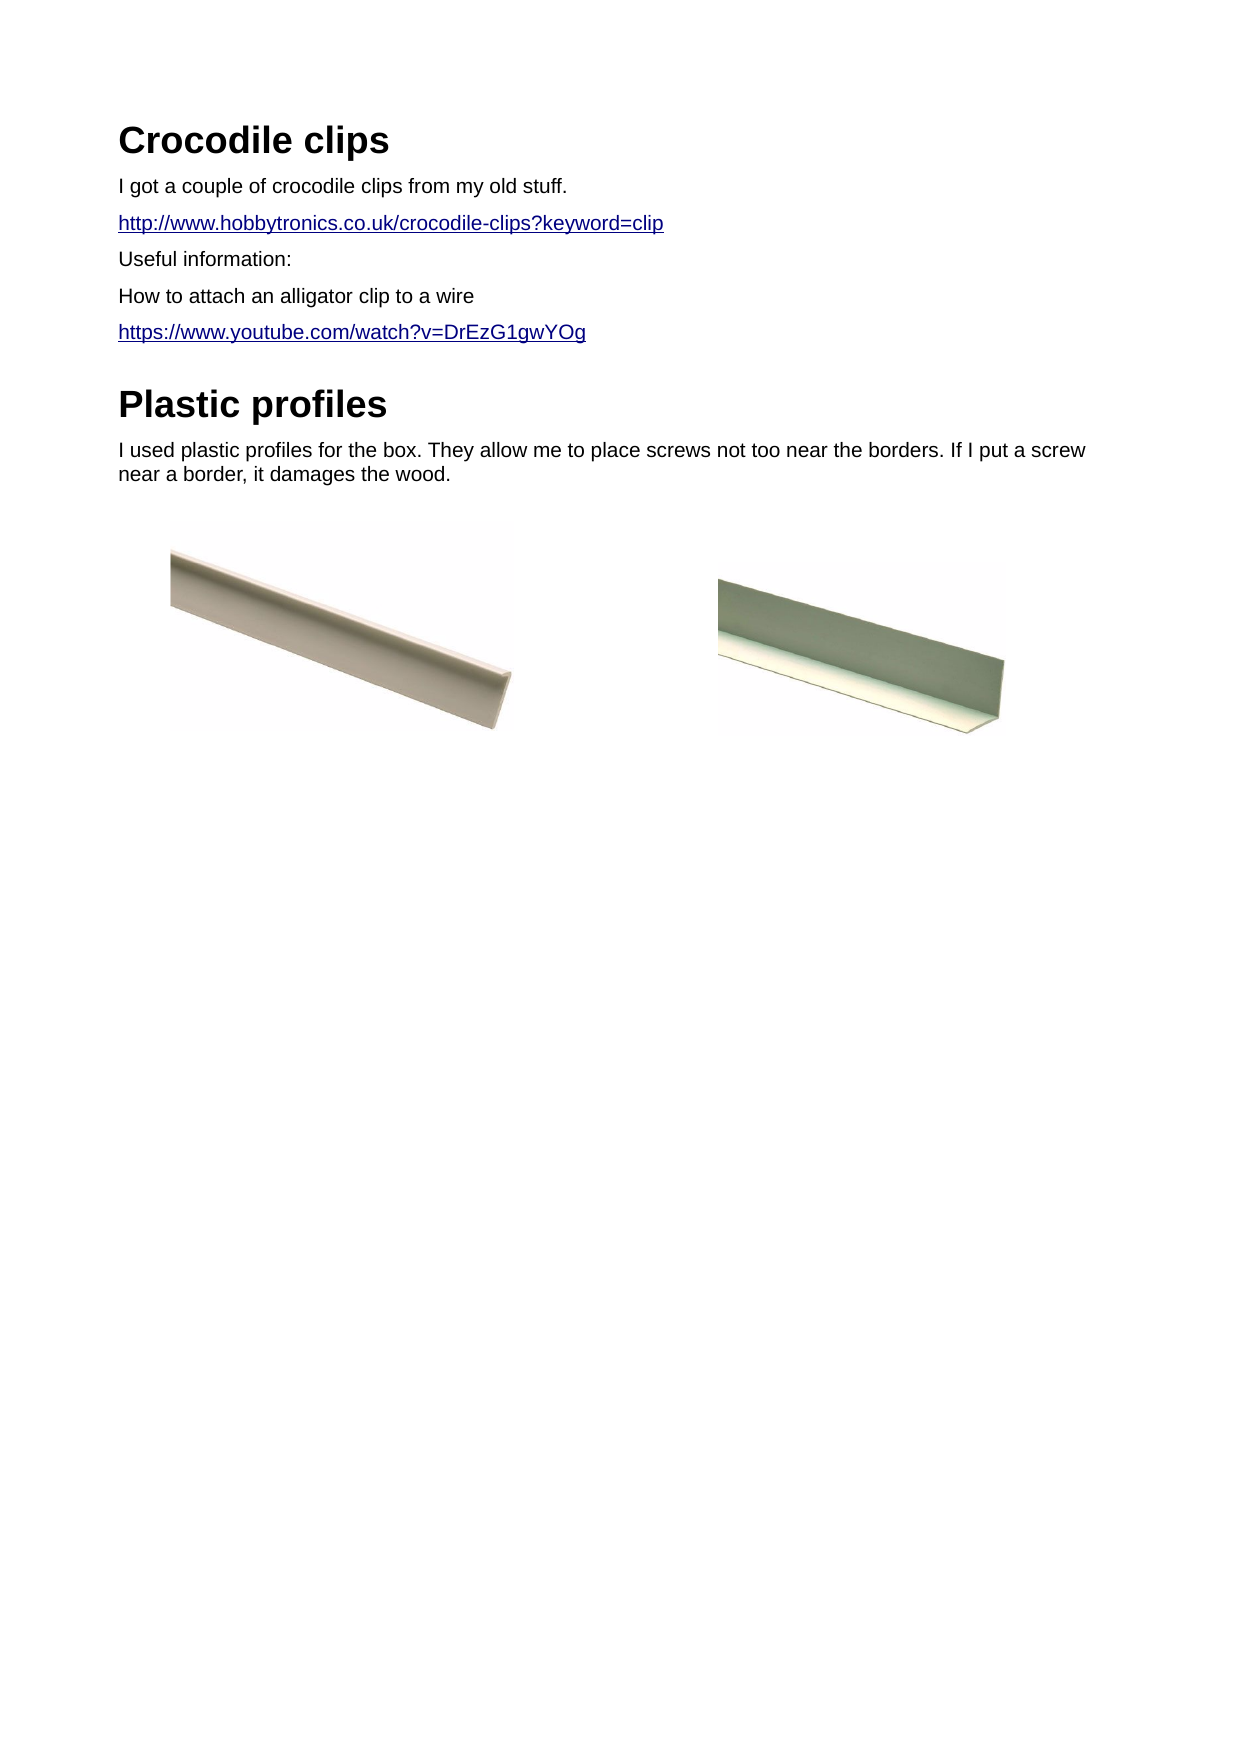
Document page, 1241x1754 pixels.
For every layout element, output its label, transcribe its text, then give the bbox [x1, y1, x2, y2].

picture [699, 552, 1028, 765]
picture [137, 521, 554, 769]
subtitle Plastic profiles [118, 382, 1122, 425]
text I got a couple of crocodile clips from my old stuff. [118, 174, 1122, 198]
text How to attach an alligator clip to a wire [118, 284, 1122, 308]
subtitle Crocodile clips [118, 118, 1122, 162]
text I used plastic profiles for the box. They allow me to place screws not too near the borders. If I put a screw near a border, it damages the wood. [118, 438, 1122, 486]
text http://www.hobbytronics.co.uk/crocodile-clips?keyword=clip [118, 211, 1122, 235]
text https://www.youtube.com/watch?v=DrEzG1gwYOg [118, 320, 1122, 344]
text Useful information: [118, 247, 1122, 271]
